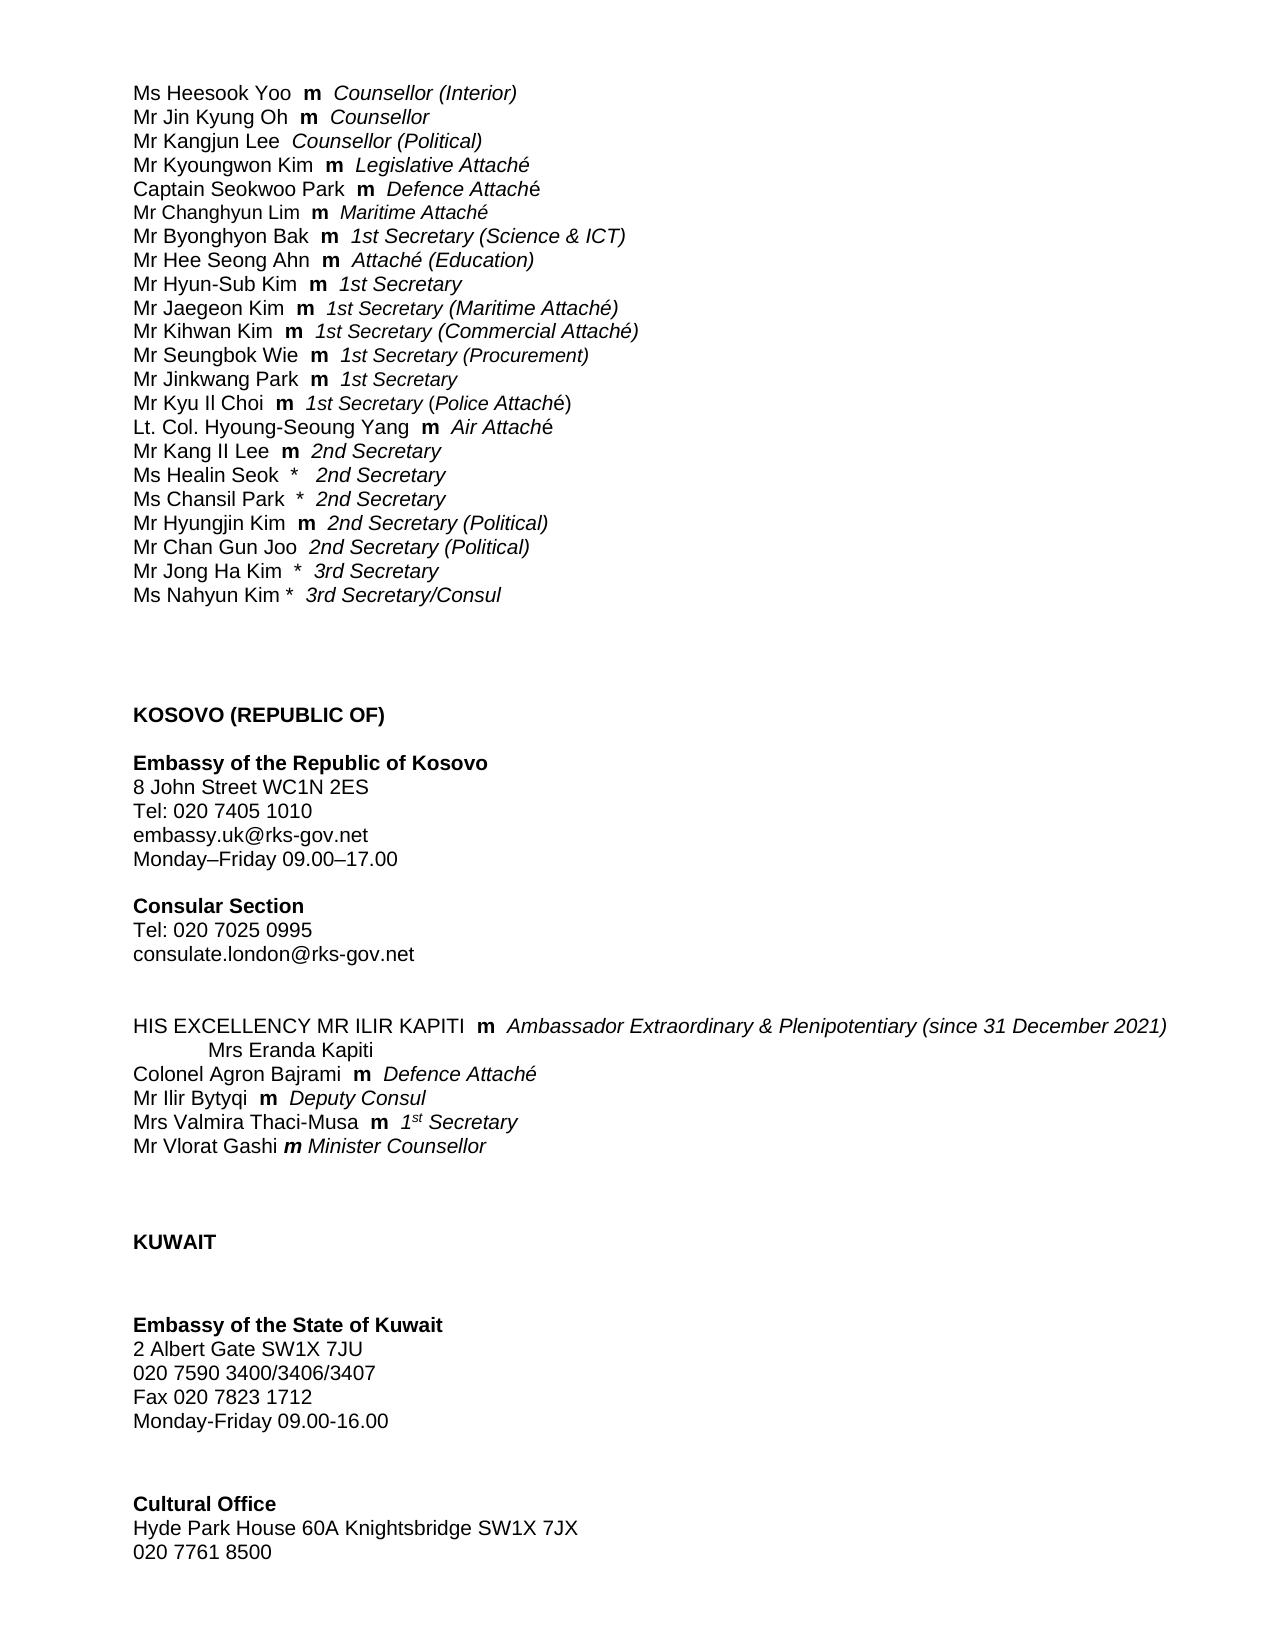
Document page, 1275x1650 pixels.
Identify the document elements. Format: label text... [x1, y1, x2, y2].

text Mr Changhyun Lim m Maritime Attaché [133, 201, 1181, 223]
text Mr Hee Seong Ahn m Attaché (Education) [133, 247, 1181, 271]
text Mr Jong Ha Kim * 3rd Secretary [133, 559, 1181, 583]
text Ms Nahyun Kim * 3rd Secretary/Consul [133, 583, 1181, 607]
text Mr Jaegeon Kim m 1st Secretary (Maritime Attaché) [133, 295, 1181, 319]
text Mrs Eranda Kapiti [133, 1038, 1181, 1062]
text Mr Kihwan Kim m 1st Secretary (Commercial Attaché) [133, 319, 1181, 343]
text Mr Kangjun Lee Counsellor (Political) [133, 129, 1181, 153]
text Mr Jinkwang Park m 1st Secretary [133, 367, 1181, 391]
text consulate.london@rks-gov.net [133, 942, 1181, 966]
text Fax 020 7823 1712 [133, 1385, 1181, 1409]
text Mrs Valmira Thaci-Musa m 1st Secretary [133, 1110, 1181, 1134]
text KOSOVO (REPUBLIC OF) [133, 703, 1181, 727]
text Mr Jin Kyung Oh m Counsellor [133, 105, 1181, 129]
text Mr Seungbok Wie m 1st Secretary (Procurement) [133, 343, 1181, 367]
text embassy.uk@rks-gov.net [133, 822, 1181, 846]
text Mr Byonghyon Bak m 1st Secretary (Science & ICT) [133, 223, 1181, 247]
text Tel: 020 7405 1010 [133, 798, 1181, 822]
text Colonel Agron Bajrami m Defence Attaché [133, 1062, 1181, 1086]
text Ms Heesook Yoo m Counsellor (Interior) [133, 81, 1181, 105]
text HIS EXCELLENCY MR ILIR KAPITI m Ambassador Extraordinary & Plenipotentiary (since 31 December 2021) [133, 1014, 1181, 1038]
text Captain Seokwoo Park m Defence Attaché [133, 177, 1181, 201]
text Embassy of the Republic of Kosovo [133, 751, 1181, 774]
text Consular Section [133, 894, 1181, 918]
text KUWAIT [133, 1230, 1181, 1313]
text Hyde Park House 60A Knightsbridge SW1X 7JX [133, 1516, 1181, 1540]
text Monday-Friday 09.00-16.00 [133, 1409, 1181, 1492]
text Embassy of the State of Kuwait [133, 1313, 1181, 1337]
text Mr Kyu Il Choi m 1st Secretary (Police Attaché) [133, 391, 1181, 415]
text Mr Ilir Bytyqi m Deputy Consul [133, 1086, 1181, 1110]
text 8 John Street WC1N 2ES [133, 774, 1181, 798]
text Monday–Friday 09.00–17.00 [133, 846, 1181, 870]
text Mr Kang II Lee m 2nd Secretary [133, 439, 1181, 463]
text Mr Chan Gun Joo 2nd Secretary (Political) [133, 535, 1181, 559]
text Ms Healin Seok * 2nd Secretary [133, 463, 1181, 487]
text Mr Kyoungwon Kim m Legislative Attaché [133, 153, 1181, 177]
text Mr Vlorat Gashi m Minister Counsellor [133, 1134, 1181, 1158]
text Lt. Col. Hyoung-Seoung Yang m Air Attaché [133, 415, 1181, 439]
text Tel: 020 7025 0995 [133, 918, 1181, 942]
text Ms Chansil Park * 2nd Secretary [133, 487, 1181, 511]
text Mr Hyungjin Kim m 2nd Secretary (Political) [133, 511, 1181, 535]
text Cultural Office [133, 1492, 1181, 1516]
text 020 7761 8500 [133, 1540, 1181, 1564]
text 020 7590 3400/3406/3407 [133, 1361, 1181, 1385]
text 2 Albert Gate SW1X 7JU [133, 1337, 1181, 1361]
text Mr Hyun-Sub Kim m 1st Secretary [133, 271, 1181, 295]
